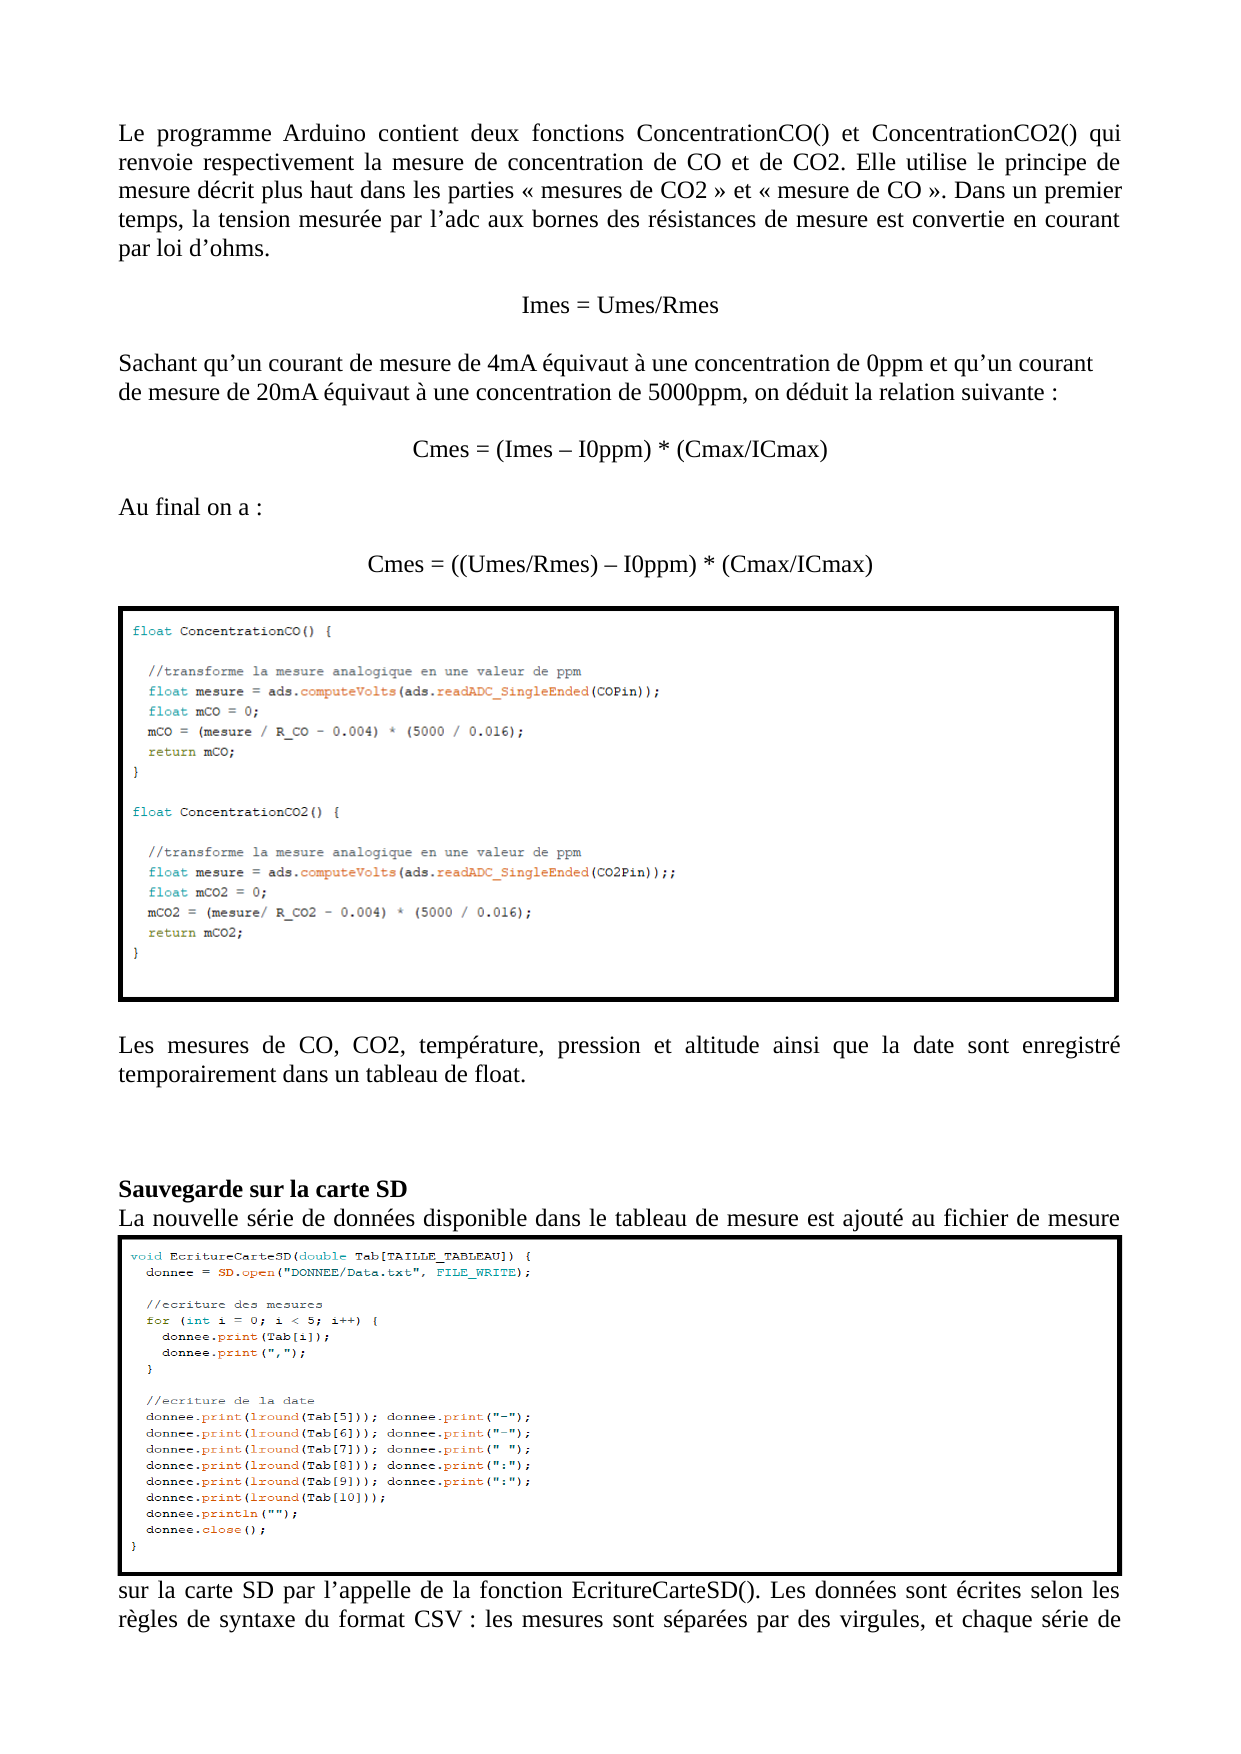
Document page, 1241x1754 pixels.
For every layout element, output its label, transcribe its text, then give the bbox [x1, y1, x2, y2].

text Cmes = (Imes – I0ppm) * (Cmax/ICmax) [118, 434, 1122, 463]
text Cmes = ((Umes/Rmes) – I0ppm) * (Cmax/ICmax) [118, 549, 1122, 578]
text Au final on a : [118, 492, 1122, 521]
text Le programme Arduino contient deux fonctions ConcentrationCO() et ConcentrationCO2() qui renvoie respectivement la mesure de concentration de CO et de CO2. Elle utilise le principe de mesure décrit plus haut dans les parties « mesures de CO2 » et « mesure de CO ». Dans un premier temps, la tension mesurée par l’adc aux bornes des résistances de mesure est convertie en courant par loi d’ohms. [118, 118, 1122, 262]
text sur la carte SD par l’appelle de la fonction EcritureCarteSD(). Les données sont écrites selon les règles de syntaxe du format CSV : les mesures sont séparées par des virgules, et chaque série de [118, 1576, 1122, 1633]
text Imes = Umes/Rmes [118, 291, 1122, 319]
text Sachant qu’un courant de mesure de 4mA équivaut à une concentration de 0ppm et qu’un courant de mesure de 20mA équivaut à une concentration de 5000ppm, on déduit la relation suivante : [118, 348, 1122, 406]
text Les mesures de CO, CO2, température, pression et altitude ainsi que la date sont enregistré temporairement dans un tableau de float. [118, 1030, 1122, 1088]
text Sauvegarde sur la carte SD [118, 1174, 1122, 1203]
text La nouvelle série de données disponible dans le tableau de mesure est ajouté au fichier de mesure [118, 1203, 1122, 1235]
